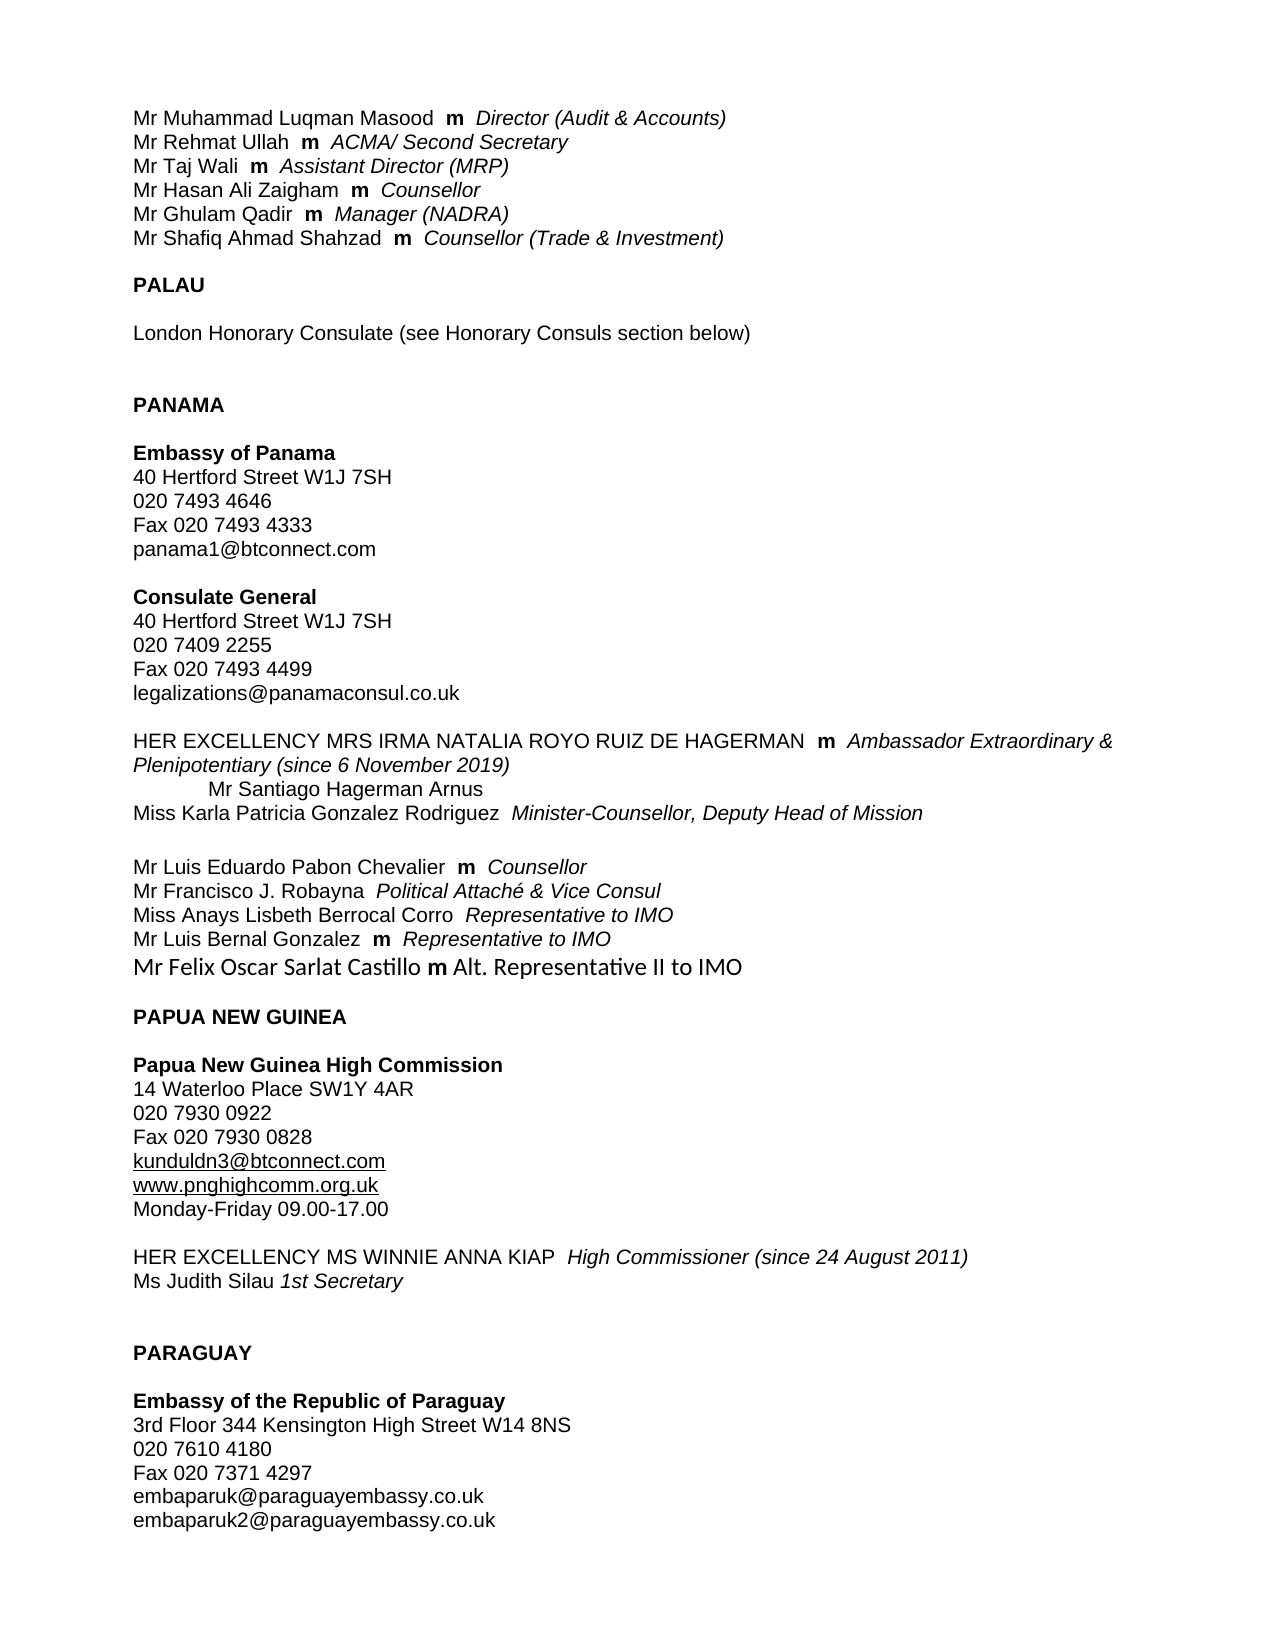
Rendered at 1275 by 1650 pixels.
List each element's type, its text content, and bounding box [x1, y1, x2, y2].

text Mr Felix Oscar Sarlat Castillo m Alt. Representative II to IMO [133, 951, 1181, 981]
text 020 7409 2255 [133, 633, 1181, 657]
text HER EXCELLENCY MS WINNIE ANNA KIAP High Commissioner (since 24 August 2011) [133, 1245, 1181, 1269]
text Consulate General [133, 585, 1181, 609]
text panama1@btconnect.com [133, 537, 1181, 561]
text Embassy of Panama [133, 441, 1181, 465]
text 020 7493 4646 [133, 489, 1181, 513]
text London Honorary Consulate (see Honorary Consuls section below) [133, 321, 1181, 345]
text Monday-Friday 09.00-17.00 [133, 1197, 1181, 1221]
text 3rd Floor 344 Kensington High Street W14 8NS [133, 1412, 1181, 1436]
text embaparuk@paraguayembassy.co.uk [133, 1484, 1181, 1508]
text PANAMA [133, 393, 1181, 417]
text Mr Santiago Hagerman Arnus [133, 776, 1181, 800]
text Fax 020 7493 4499 [133, 657, 1181, 681]
text PAPUA NEW GUINEA [133, 1005, 1181, 1029]
text 020 7930 0922 [133, 1101, 1181, 1125]
text Mr Francisco J. Robayna Political Attaché & Vice Consul [133, 879, 1181, 903]
text www.pnghighcomm.org.uk [133, 1173, 1181, 1197]
text 020 7610 4180 [133, 1436, 1181, 1460]
text embaparuk2@paraguayembassy.co.uk [133, 1508, 1181, 1532]
text Mr Ghulam Qadir m Manager (NADRA) [133, 201, 1181, 225]
text kunduldn3@btconnect.com [133, 1149, 1181, 1173]
text Mr Luis Eduardo Pabon Chevalier m Counsellor [133, 855, 1181, 879]
text Mr Taj Wali m Assistant Director (MRP) [133, 153, 1181, 177]
text legalizations@panamaconsul.co.uk [133, 681, 1181, 704]
text PALAU [133, 273, 1181, 297]
text PARAGUAY [133, 1341, 1181, 1364]
text 40 Hertford Street W1J 7SH [133, 465, 1181, 489]
text Fax 020 7493 4333 [133, 513, 1181, 537]
text Fax 020 7371 4297 [133, 1460, 1181, 1484]
text HER EXCELLENCY MRS IRMA NATALIA ROYO RUIZ DE HAGERMAN m Ambassador Extraordinary & Plenipotentiary (since 6 November 2019) [133, 728, 1181, 776]
text Miss Karla Patricia Gonzalez Rodriguez Minister-Counsellor, Deputy Head of Mission [133, 800, 1181, 824]
text Mr Muhammad Luqman Masood m Director (Audit & Accounts) [133, 106, 1181, 129]
text Mr Shafiq Ahmad Shahzad m Counsellor (Trade & Investment) [133, 225, 1181, 249]
text Ms Judith Silau 1st Secretary [133, 1269, 1181, 1293]
text 40 Hertford Street W1J 7SH [133, 609, 1181, 633]
text Mr Hasan Ali Zaigham m Counsellor [133, 177, 1181, 201]
text Mr Luis Bernal Gonzalez m Representative to IMO [133, 927, 1181, 951]
text Papua New Guinea High Commission [133, 1053, 1181, 1077]
text Fax 020 7930 0828 [133, 1125, 1181, 1149]
text Embassy of the Republic of Paraguay [133, 1388, 1181, 1412]
text 14 Waterloo Place SW1Y 4AR [133, 1077, 1181, 1101]
text Miss Anays Lisbeth Berrocal Corro Representative to IMO [133, 903, 1181, 927]
text Mr Rehmat Ullah m ACMA/ Second Secretary [133, 129, 1181, 153]
